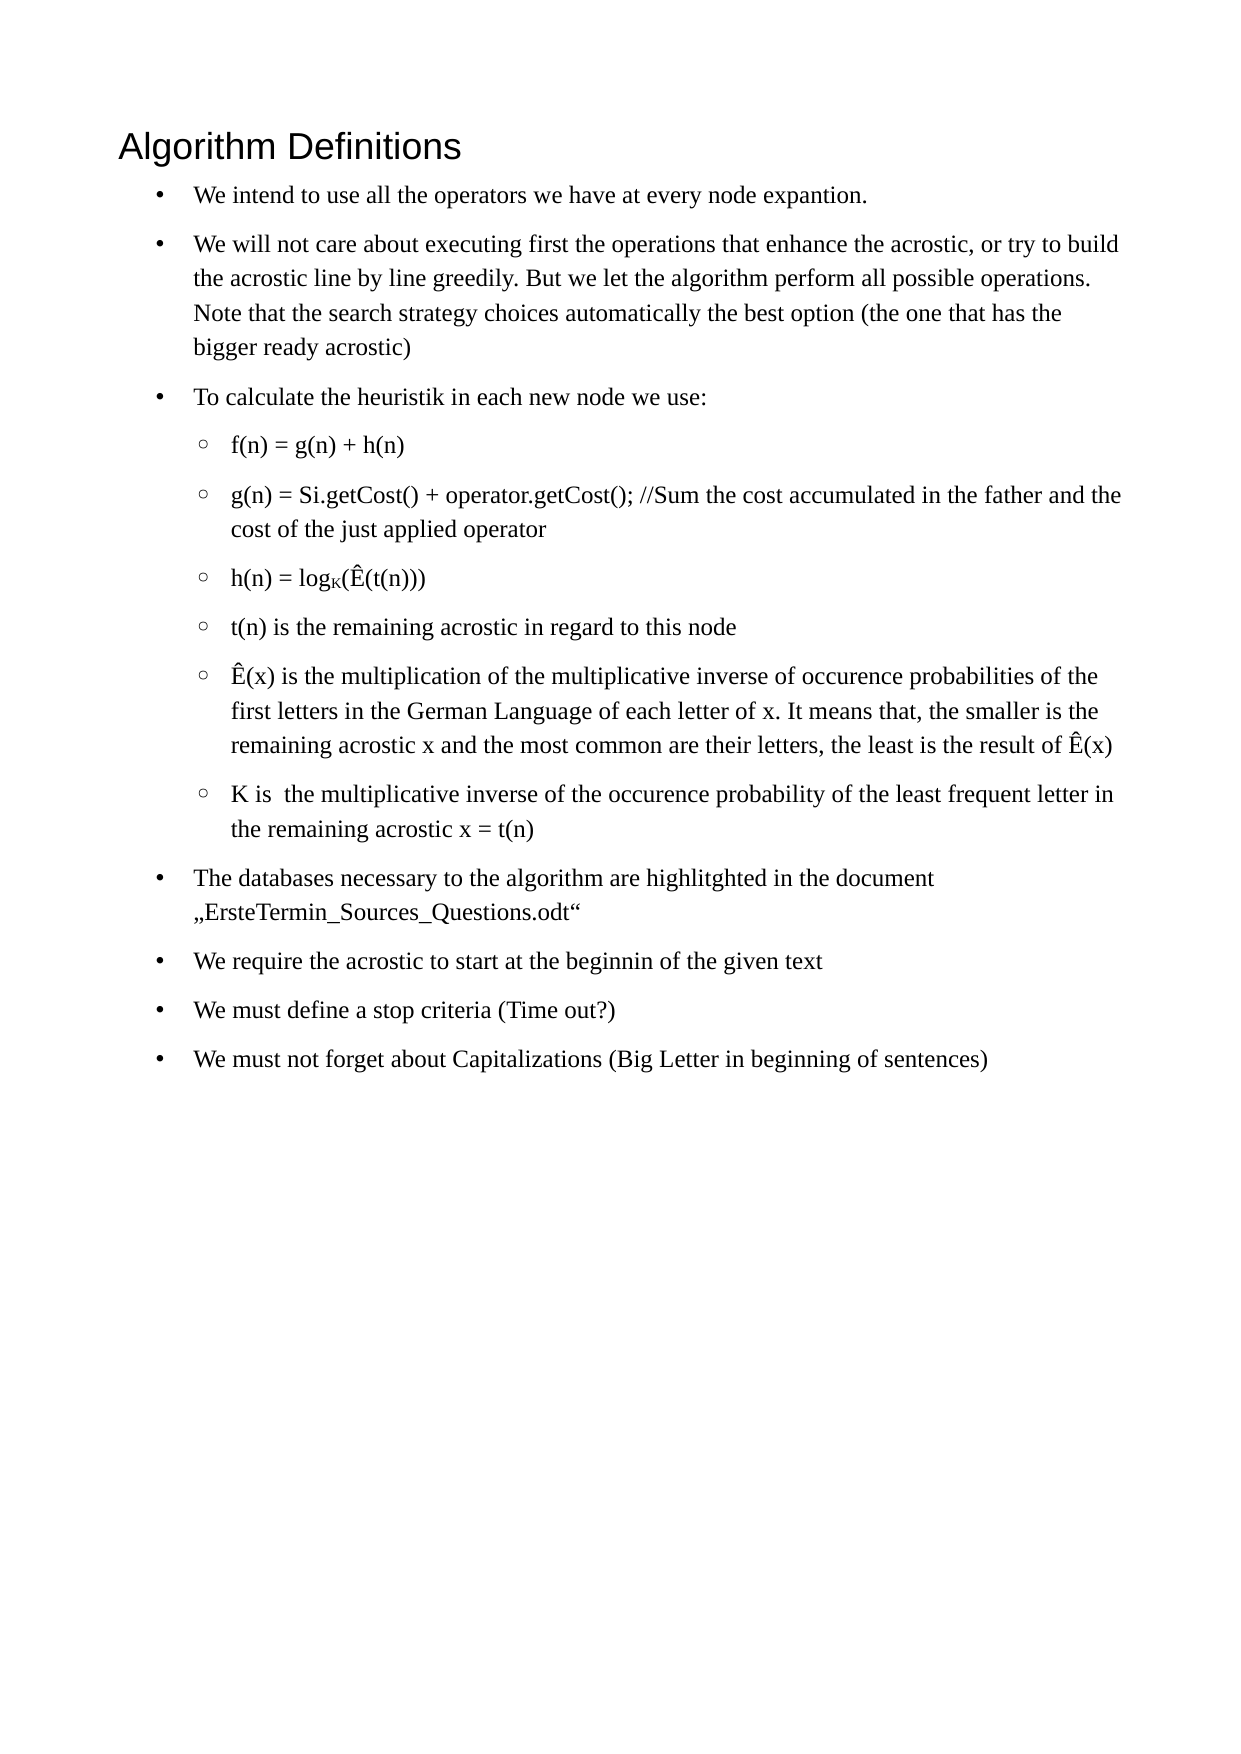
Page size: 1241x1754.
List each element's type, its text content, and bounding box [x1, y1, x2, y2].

subtitle Algorithm Definitions [118, 124, 1122, 167]
list Ê(x) is the multiplication of the multiplicative inverse of occurence probabilities of the first letters in the German Language of each letter of x. It means that, the smaller is the remaining acrostic x and the most common are their letters, the least is the result of Ê(x) [193, 661, 1122, 759]
list We will not care about executing first the operations that enhance the acrostic, or try to build the acrostic line by line greedily. But we let the algorithm perform all possible operations. Note that the search strategy choices automatically the best option (the one that has the bigger ready acrostic) [156, 229, 1122, 361]
list To calculate the heuristik in each new node we use: [156, 382, 1122, 410]
list t(n) is the remaining acrostic in regard to this node [193, 612, 1122, 641]
list The databases necessary to the algorithm are highlitghted in the document „ErsteTermin_Sources_Questions.odt“ [156, 863, 1122, 926]
list We intend to use all the operators we have at every node expantion. [156, 180, 1122, 209]
list We require the acrostic to start at the beginnin of the given text [156, 946, 1122, 975]
list h(n) = logK(Ê(t(n))) [193, 563, 1122, 592]
list g(n) = Si.getCost() + operator.getCost(); //Sum the cost accumulated in the father and the cost of the just applied operator [193, 480, 1122, 543]
list We must not forget about Capitalizations (Big Letter in beginning of sentences) [156, 1044, 1122, 1073]
list K is the multiplicative inverse of the occurence probability of the least frequent letter in the remaining acrostic x = t(n) [193, 779, 1122, 843]
list We must define a stop criteria (Time out?) [156, 996, 1122, 1024]
list f(n) = g(n) + h(n) [193, 431, 1122, 459]
